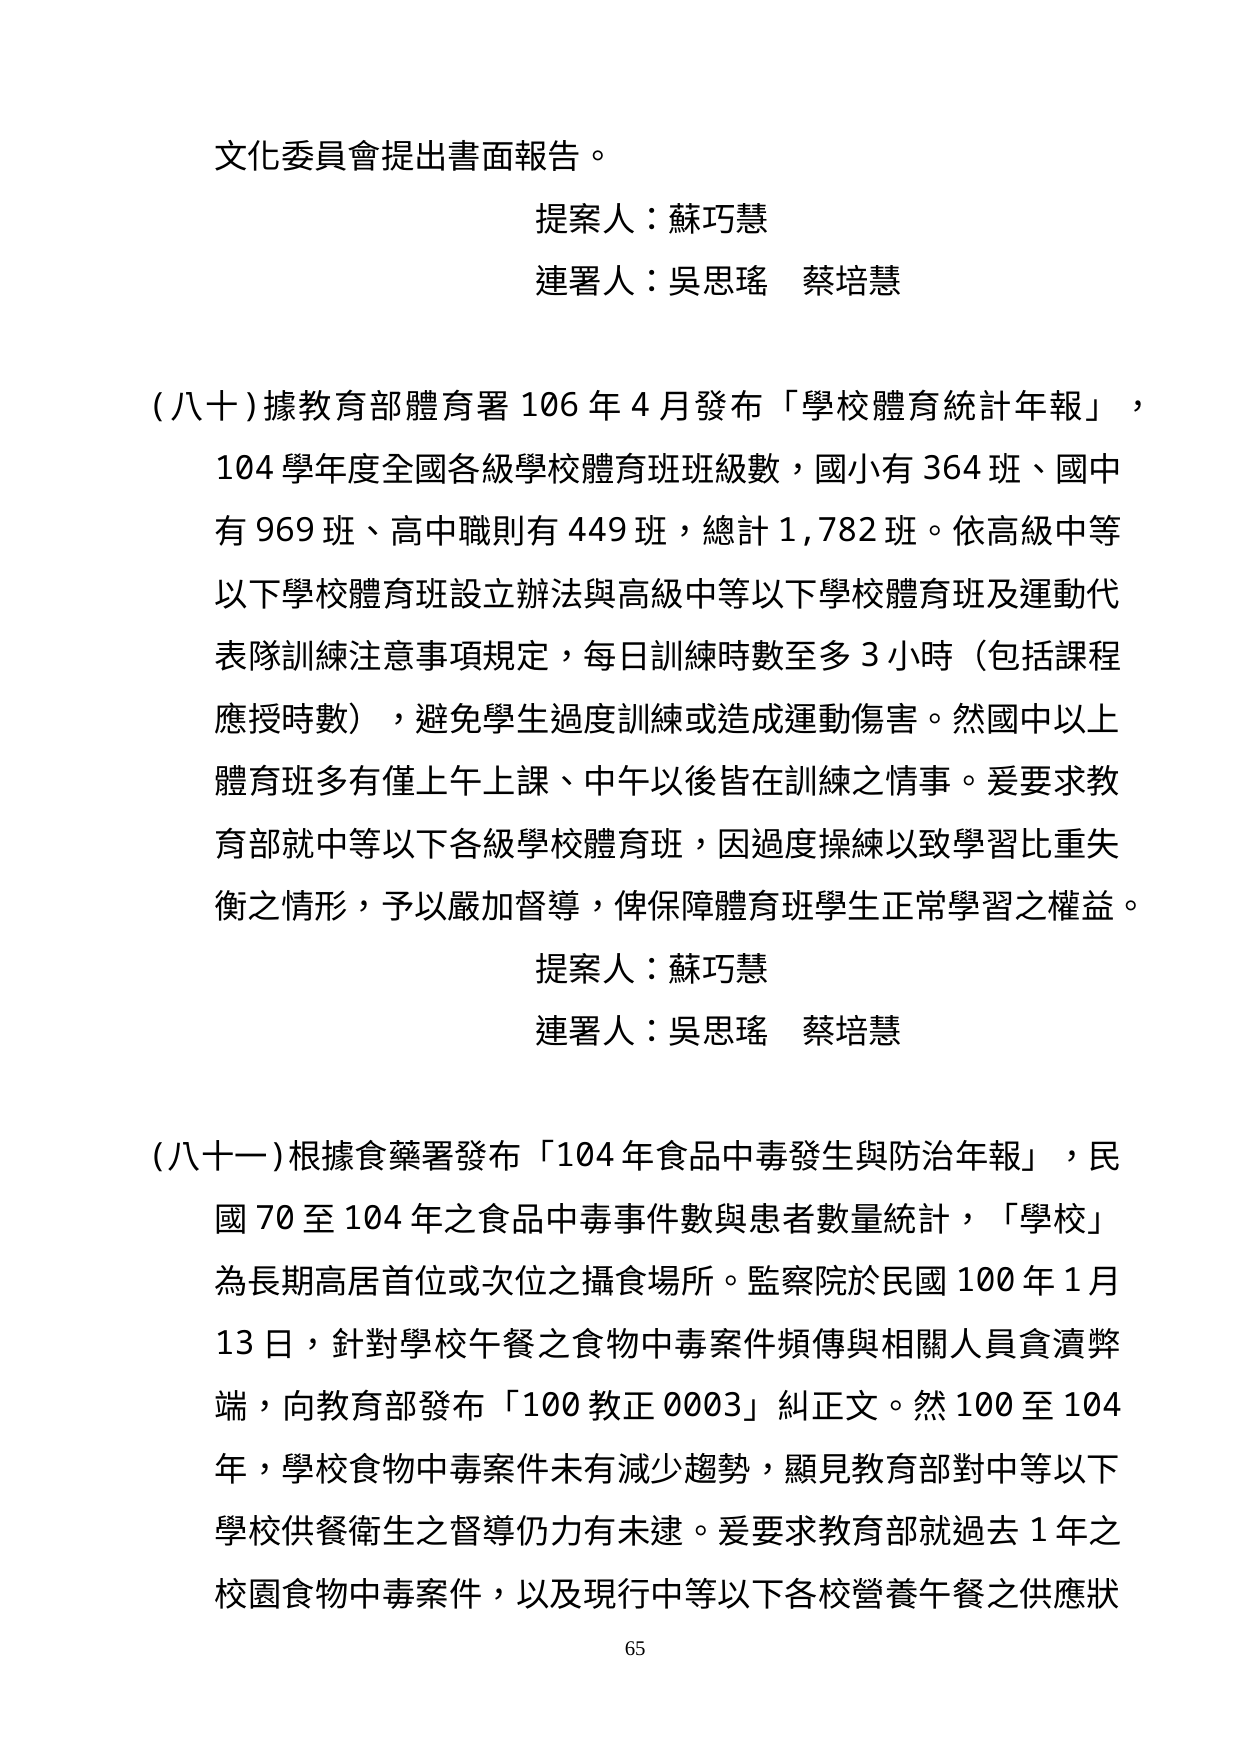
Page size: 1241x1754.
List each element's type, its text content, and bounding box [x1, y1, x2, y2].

text 提案人：蘇巧慧 [295, 175, 1122, 237]
text 連署人：吳思瑤 蔡培慧 [295, 987, 1122, 1050]
text 提案人：蘇巧慧 [295, 925, 1122, 987]
text (八十一)根據食藥署發布「104年食品中毒發生與防治年報」，民國70至104年之食品中毒事件數與患者數量統計，「學校」為長期高居首位或次位之攝食場所。監察院於民國100年1月13日，針對學校午餐之食物中毒案件頻傳與相關人員貪瀆弊端，向教育部發布「100教正0003」糾正文。然100至104年，學校食物中毒案件未有減少趨勢，顯見教育部對中等以下學校供餐衛生之督導仍力有未逮。爰要求教育部就過去1年之校園食物中毒案件，以及現行中等以下各校營養午餐之供應狀 [148, 1112, 1122, 1612]
text (八十)據教育部體育署106年4月發布「學校體育統計年報」，104學年度全國各級學校體育班班級數，國小有364班、國中有969班、高中職則有449班，總計1,782班。依高級中等以下學校體育班設立辦法與高級中等以下學校體育班及運動代表隊訓練注意事項規定，每日訓練時數至多3小時（包括課程應授時數），避免學生過度訓練或造成運動傷害。然國中以上體育班多有僅上午上課、中午以後皆在訓練之情事。爰要求教育部就中等以下各級學校體育班，因過度操練以致學習比重失衡之情形，予以嚴加督導，俾保障體育班學生正常學習之權益。 [148, 362, 1122, 925]
text 文化委員會提出書面報告。 [148, 112, 1122, 175]
text 連署人：吳思瑤 蔡培慧 [295, 237, 1122, 300]
